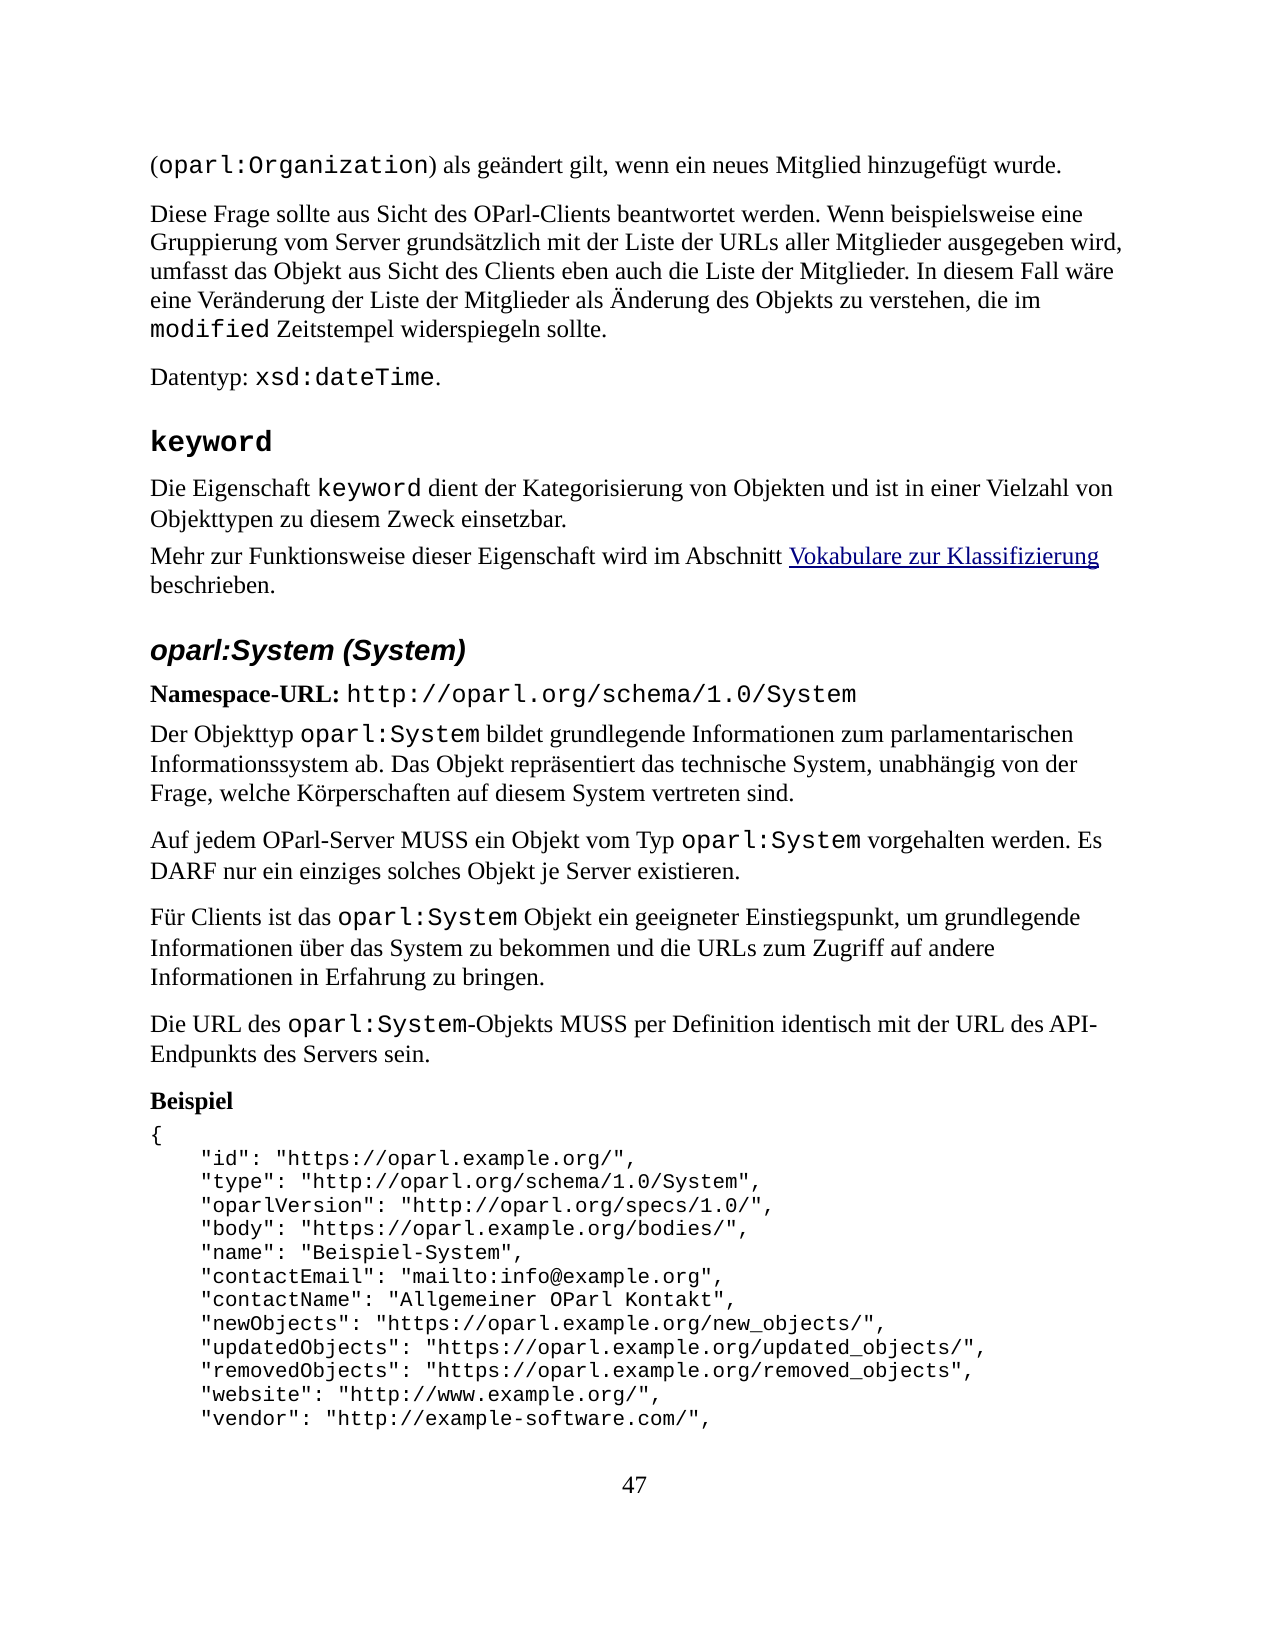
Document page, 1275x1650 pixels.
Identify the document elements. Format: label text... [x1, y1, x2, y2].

text "website": "http://www.example.org/", [150, 1384, 1125, 1408]
text Datentyp: xsd:dateTime. [150, 362, 1125, 393]
text "contactName": "Allgemeiner OParl Kontakt", [150, 1289, 1125, 1313]
subtitle oparl:System (System) [150, 633, 1125, 666]
text Für Clients ist das oparl:System Objekt ein geeigneter Einstiegspunkt, um grundlegende Informationen über das System zu bekommen und die URLs zum Zugriff auf andere Informationen in Erfahrung zu bringen. [150, 902, 1125, 991]
text "id": "https://oparl.example.org/", [150, 1147, 1125, 1171]
text "body": "https://oparl.example.org/bodies/", [150, 1218, 1125, 1242]
text Die Eigenschaft keyword dient der Kategorisierung von Objekten und ist in einer Vielzahl von Objekttypen zu diesem Zweck einsetzbar. [150, 473, 1125, 532]
text "type": "http://oparl.org/schema/1.0/System", [150, 1171, 1125, 1195]
text (oparl:Organization) als geändert gilt, wenn ein neues Mitglied hinzugefügt wurde. [150, 150, 1125, 181]
text Namespace-URL: http://oparl.org/schema/1.0/System [150, 679, 1125, 710]
text "oparlVersion": "http://oparl.org/specs/1.0/", [150, 1195, 1125, 1218]
text "contactEmail": "mailto:info@example.org", [150, 1266, 1125, 1289]
text "removedObjects": "https://oparl.example.org/removed_objects", [150, 1360, 1125, 1384]
text "vendor": "http://example-software.com/", [150, 1408, 1125, 1431]
subtitle keyword [150, 427, 1125, 460]
text Beispiel [150, 1086, 1125, 1115]
text Die URL des oparl:System-Objekts MUSS per Definition identisch mit der URL des API-Endpunkts des Servers sein. [150, 1009, 1125, 1068]
text "name": "Beispiel-System", [150, 1242, 1125, 1266]
text Der Objekttyp oparl:System bildet grundlegende Informationen zum parlamentarischen Informationssystem ab. Das Objekt repräsentiert das technische System, unabhängig von der Frage, welche Körperschaften auf diesem System vertreten sind. [150, 719, 1125, 807]
text Diese Frage sollte aus Sicht des OParl-Clients beantwortet werden. Wenn beispielsweise eine Gruppierung vom Server grundsätzlich mit der Liste der URLs aller Mitglieder ausgegeben wird, umfasst das Objekt aus Sicht des Clients eben auch die Liste der Mitglieder. In diesem Fall wäre eine Veränderung der Liste der Mitglieder als Änderung des Objekts zu verstehen, die im modified Zeitstempel widerspiegeln sollte. [150, 199, 1125, 344]
text "newObjects": "https://oparl.example.org/new_objects/", [150, 1313, 1125, 1337]
text Auf jedem OParl-Server MUSS ein Objekt vom Typ oparl:System vorgehalten werden. Es DARF nur ein einziges solches Objekt je Server existieren. [150, 825, 1125, 884]
text Mehr zur Funktionsweise dieser Eigenschaft wird im Abschnitt Vokabulare zur Klassifizierung beschrieben. [150, 541, 1125, 599]
text { [150, 1124, 1125, 1147]
text "updatedObjects": "https://oparl.example.org/updated_objects/", [150, 1337, 1125, 1360]
